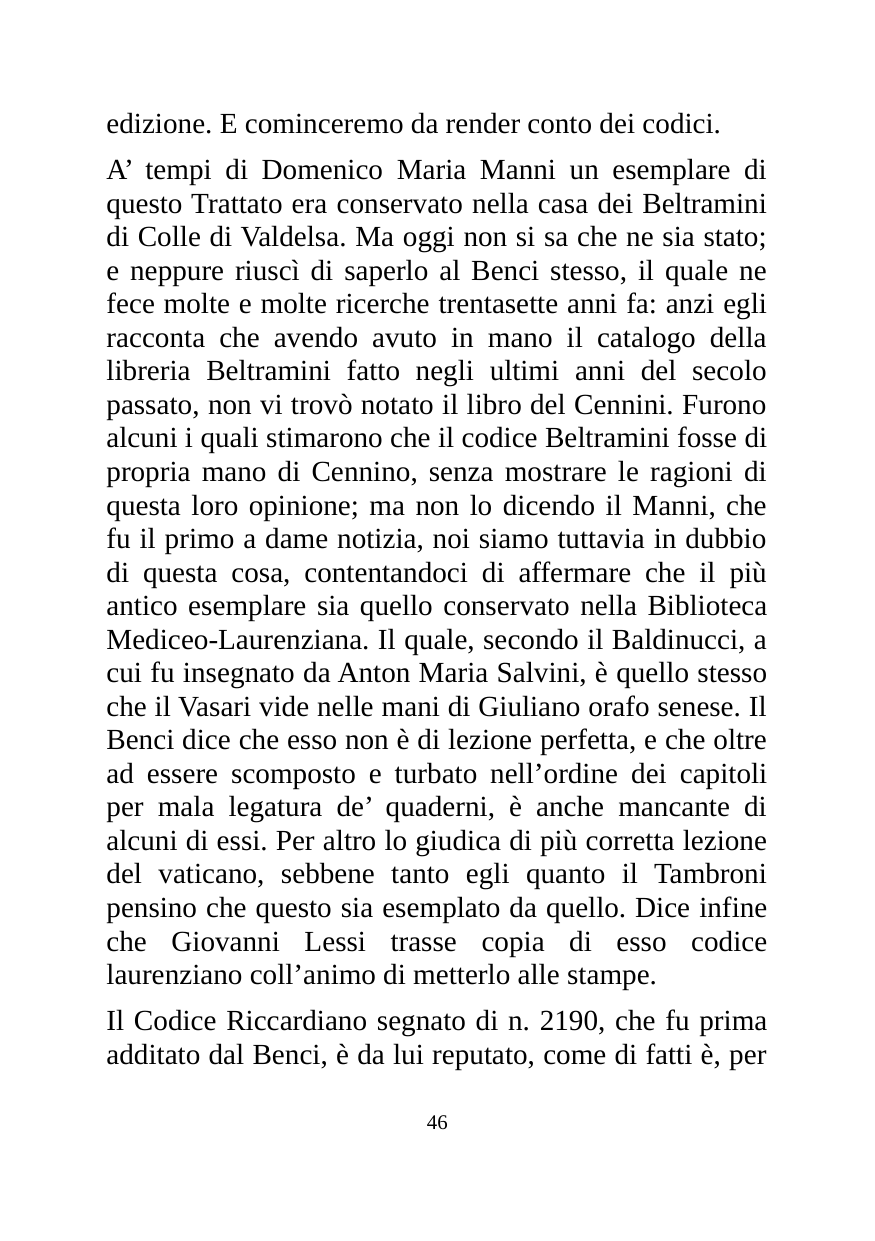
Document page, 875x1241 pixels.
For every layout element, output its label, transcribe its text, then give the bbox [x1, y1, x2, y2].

text edizione. E cominceremo da render conto dei codici. [106, 106, 768, 140]
text A’ tempi di Domenico Maria Manni un esemplare di questo Trattato era conservato nella casa dei Beltramini di Colle di Valdelsa. Ma oggi non si sa che ne sia stato; e neppure riuscì di saperlo al Benci stesso, il quale ne fece molte e molte ricerche trentasette anni fa: anzi egli racconta che avendo avuto in mano il catalogo della libreria Beltramini fatto negli ultimi anni del secolo passato, non vi trovò notato il libro del Cennini. Furono alcuni i quali stimarono che il codice Beltramini fosse di propria mano di Cennino, senza mostrare le ragioni di questa loro opinione; ma non lo dicendo il Manni, che fu il primo a dame notizia, noi siamo tuttavia in dubbio di questa cosa, contentandoci di affermare che il più antico esemplare sia quello conservato nella Biblioteca Mediceo-Laurenziana. Il quale, secondo il Baldinucci, a cui fu insegnato da Anton Maria Salvini, è quello stesso che il Vasari vide nelle mani di Giuliano orafo senese. Il Benci dice che esso non è di lezione perfetta, e che oltre ad essere scomposto e turbato nell’ordine dei capitoli per mala legatura de’ quaderni, è anche mancante di alcuni di essi. Per altro lo giudica di più corretta lezione del vaticano, sebbene tanto egli quanto il Tambroni pensino che questo sia esemplato da quello. Dice infine che Giovanni Lessi trasse copia di esso codice laurenziano coll’animo di metterlo alle stampe. [106, 152, 768, 991]
text Il Codice Riccardiano segnato di n. 2190, che fu prima additato dal Benci, è da lui reputato, come di fatti è, per [106, 1003, 768, 1070]
